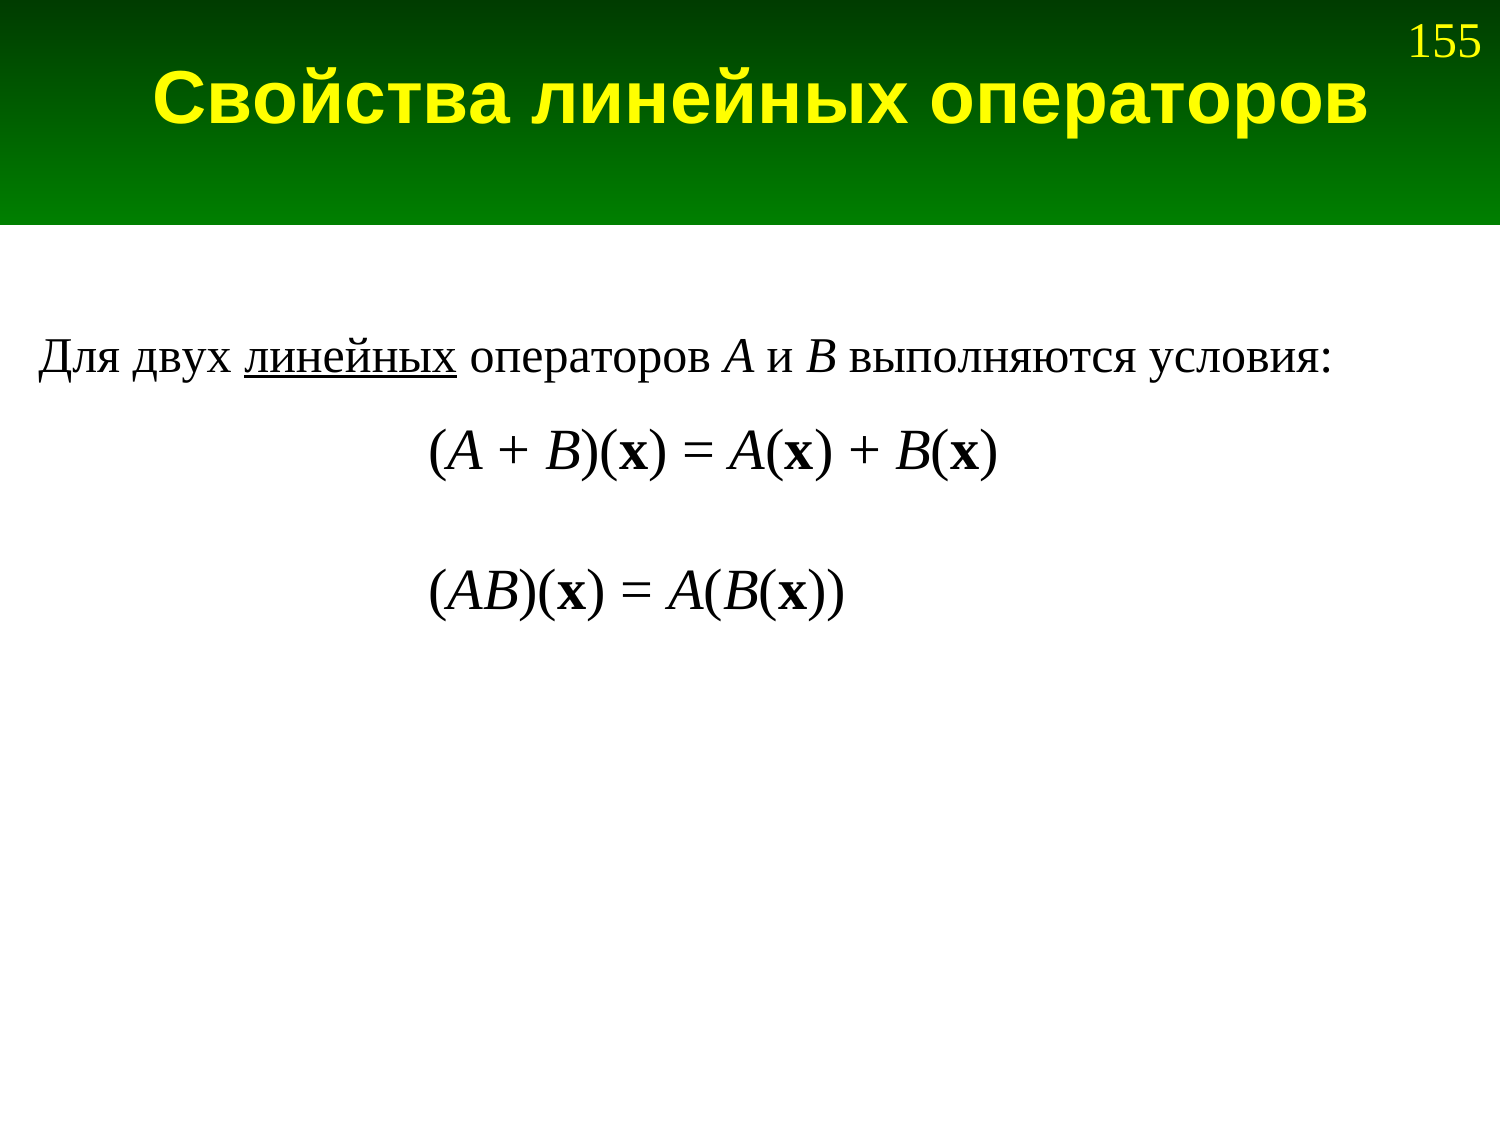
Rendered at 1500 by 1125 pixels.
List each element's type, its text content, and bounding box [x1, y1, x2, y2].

text_box (A + B)(x) = A(x) + B(x) (AB)(x) = A(B(x)) [413, 403, 1096, 629]
text_box Для двух линейных операторов A и B выполняются условия: [23, 314, 1368, 390]
title Свойства линейных операторов [123, 0, 1399, 192]
